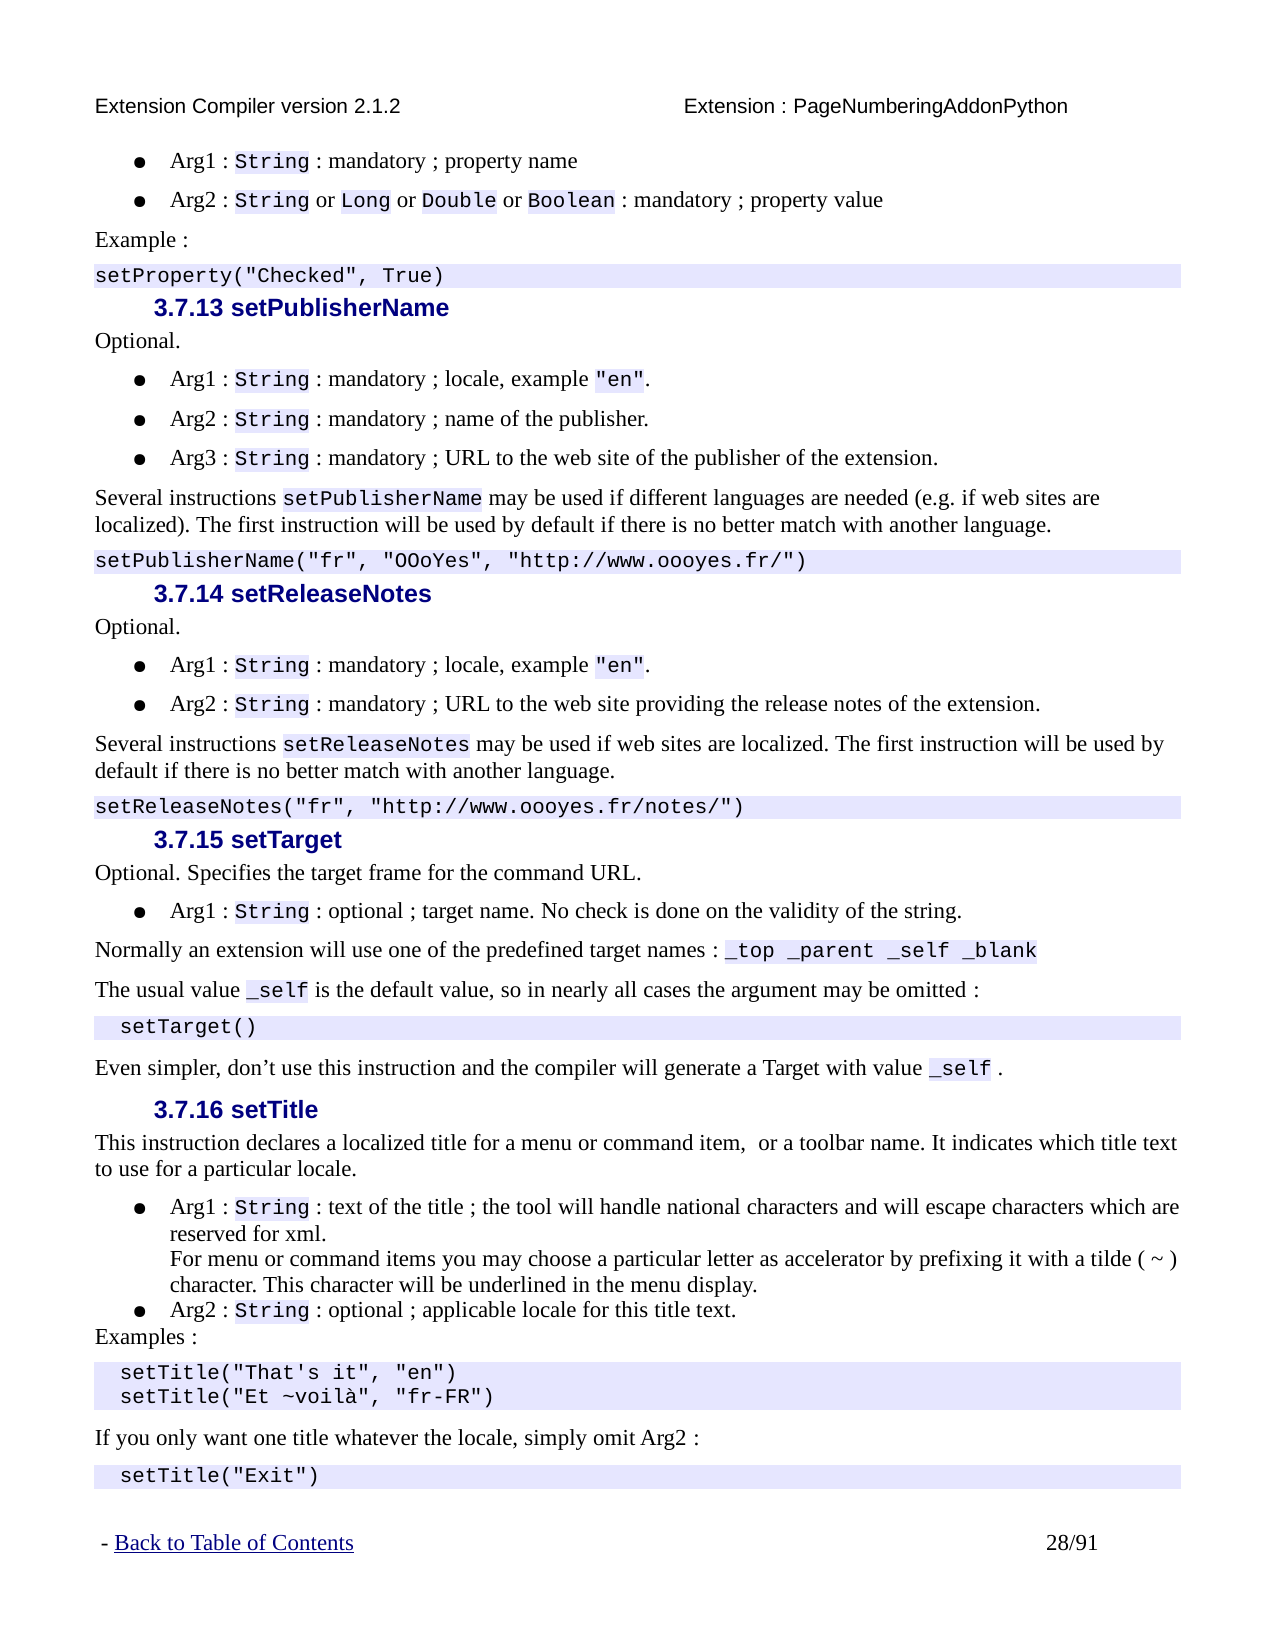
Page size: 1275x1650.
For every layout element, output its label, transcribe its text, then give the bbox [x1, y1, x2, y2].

text setReleaseNotes("fr", "http://www.oooyes.fr/notes/") [94, 796, 1181, 819]
text Several instructions setPublisherName may be used if different languages are needed (e.g. if web sites are localized). The first instruction will be used by default if there is no better match with another language. [94, 485, 1181, 537]
subtitle setReleaseNotes [153, 580, 1181, 608]
text Optional. [94, 328, 1181, 354]
text Even simpler, don’t use this instruction and the compiler will generate a Target with value _self . [94, 1054, 1181, 1081]
text setProperty("Checked", True) [94, 264, 1181, 288]
text setPublisherName("fr", "OOoYes", "http://www.oooyes.fr/") [94, 550, 1181, 574]
list Arg2 : String or Long or Double or Boolean : mandatory ; property value [132, 187, 1181, 214]
subtitle setTitle [153, 1096, 1181, 1124]
text The usual value _self is the default value, so in nearly all cases the argument may be omitted : [94, 976, 1181, 1003]
subtitle setPublisherName [153, 294, 1181, 322]
text setTitle("Et ~voilà", "fr-FR") [94, 1386, 1181, 1410]
text Optional. [94, 614, 1181, 639]
text setTitle("That's it", "en") [94, 1362, 1181, 1386]
text Normally an extension will use one of the predefined target names : _top _parent _self _blank [94, 937, 1181, 964]
list Arg1 : String : optional ; target name. No check is done on the validity of the string. [132, 897, 1181, 924]
list Arg2 : String : optional ; applicable locale for this title text. [132, 1297, 1181, 1324]
list Arg3 : String : mandatory ; URL to the web site of the publisher of the extension. [132, 445, 1181, 472]
text Several instructions setReleaseNotes may be used if web sites are localized. The first instruction will be used by default if there is no better match with another language. [94, 731, 1181, 783]
list Arg2 : String : mandatory ; name of the publisher. [132, 406, 1181, 433]
text Examples : [94, 1324, 1181, 1349]
list Arg1 : String : mandatory ; property name [132, 147, 1181, 174]
list Arg1 : String : mandatory ; locale, example "en". [132, 366, 1181, 393]
text Example : [94, 226, 1181, 252]
list Arg2 : String : mandatory ; URL to the web site providing the release notes of the extension. [132, 691, 1181, 718]
text setTarget() [94, 1016, 1181, 1040]
text setTitle("Exit") [94, 1465, 1181, 1489]
subtitle setTarget [153, 826, 1181, 853]
list Arg1 : String : text of the title ; the tool will handle national characters and will escape characters which are reserved for xml. For menu or command items you may choose a particular letter as accelerator by prefixing it with a tilde ( ~ ) character. This character will be underlined in the menu display. [132, 1193, 1181, 1297]
text If you only want one title whatever the locale, simply omit Arg2 : [94, 1424, 1181, 1450]
text This instruction declares a localized title for a menu or command item, or a toolbar name. It indicates which title text to use for a particular locale. [94, 1130, 1181, 1181]
list Arg1 : String : mandatory ; locale, example "en". [132, 652, 1181, 679]
text Optional. Specifies the target frame for the command URL. [94, 859, 1181, 885]
